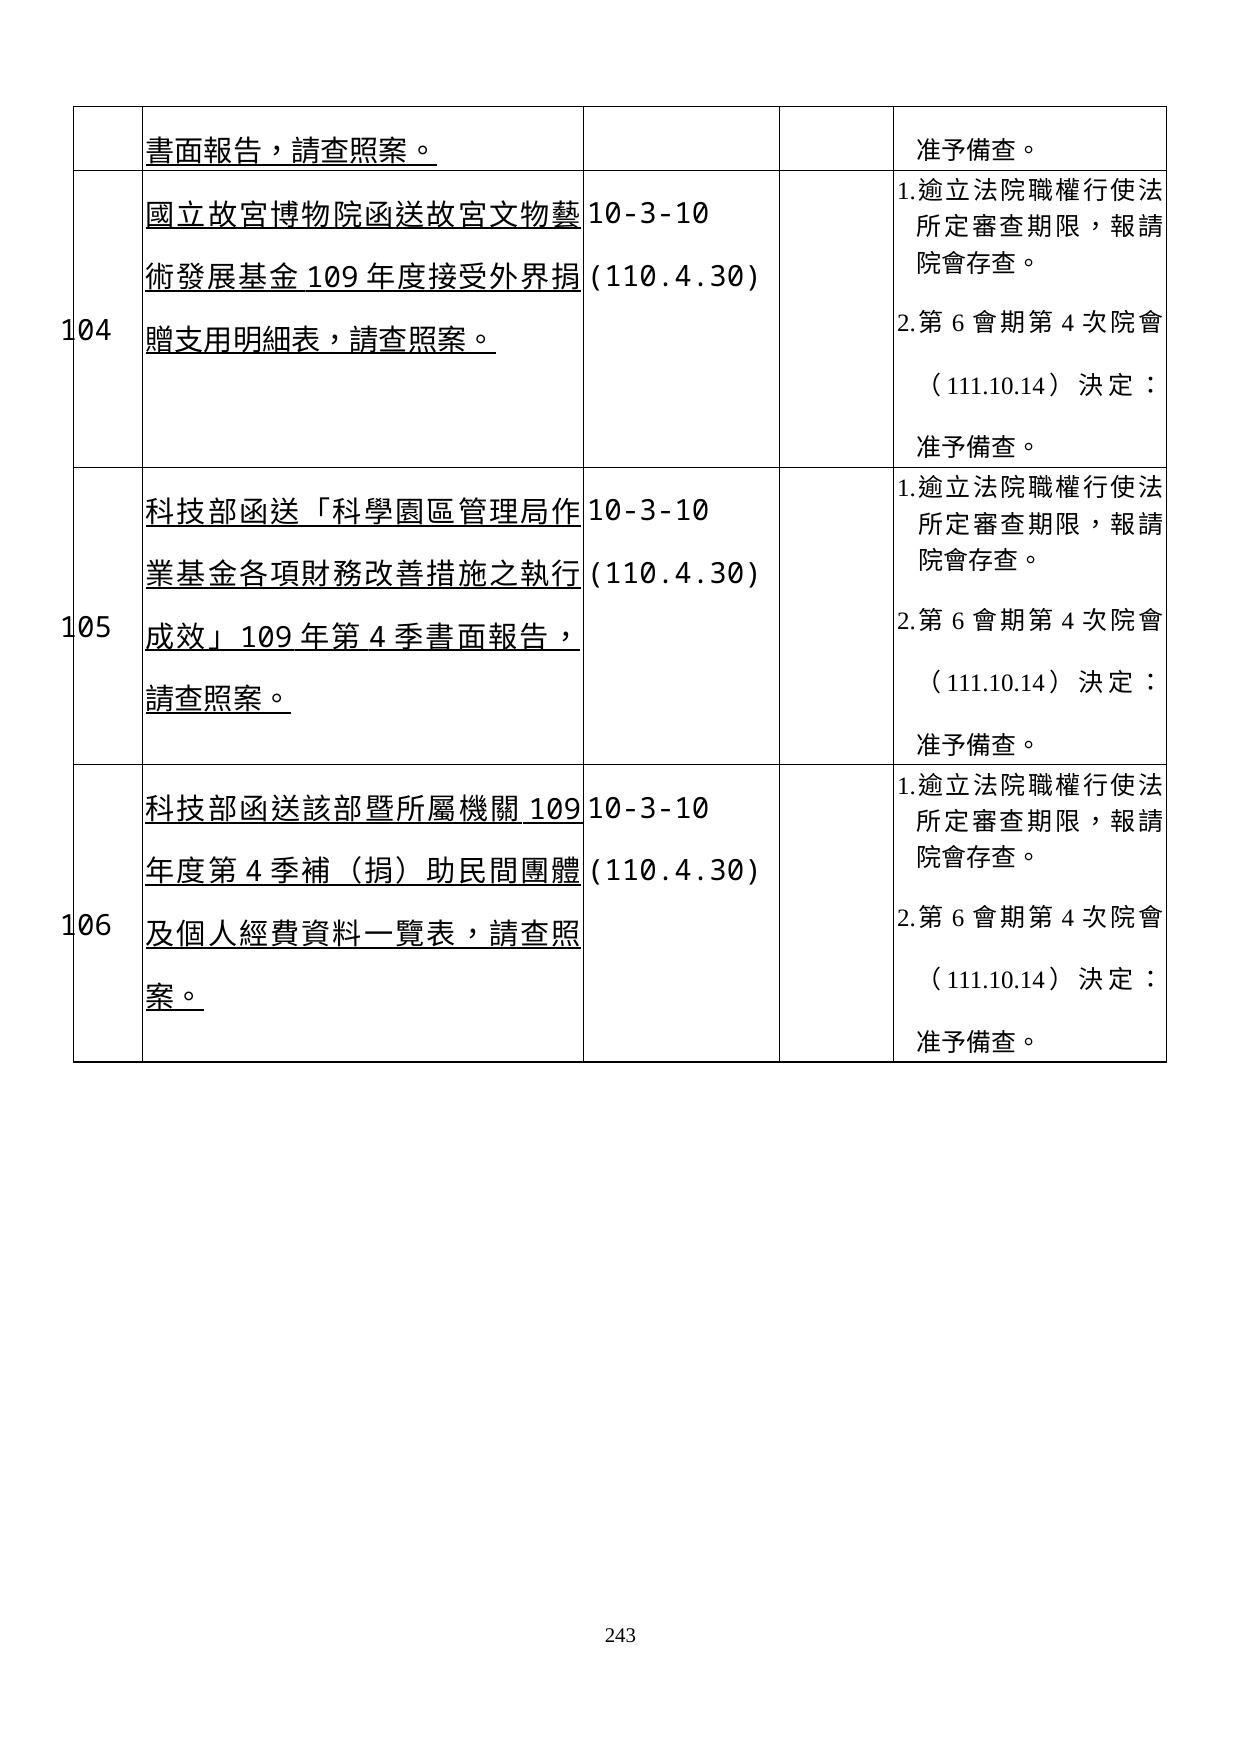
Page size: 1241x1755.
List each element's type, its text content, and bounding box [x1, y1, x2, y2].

table_cell 書面報告，請查照案。 [143, 107, 583, 169]
table_cell [74, 468, 142, 764]
table_cell 科技部函送該部暨所屬機關109年度第4季補（捐）助民間團體及個人經費資料一覽表，請查照案。 [143, 765, 583, 1061]
table_cell [780, 468, 893, 764]
table_cell [780, 765, 893, 1061]
table_cell 10-3-10 (110.4.30) [584, 468, 779, 764]
table_cell 科技部函送「科學園區管理局作業基金各項財務改善措施之執行成效」109年第4季書面報告，請查照案。 [143, 468, 583, 764]
table_cell [780, 107, 893, 169]
table_cell [780, 171, 893, 467]
table_cell 10-3-10 (110.4.30) [584, 765, 779, 1061]
table_cell 國立故宮博物院函送故宮文物藝術發展基金109年度接受外界捐贈支用明細表，請查照案。 [143, 171, 583, 467]
table_cell 准予備查。 [894, 107, 1166, 169]
table_cell 10-3-10 (110.4.30) [584, 171, 779, 467]
table_cell 1.逾立法院職權行使法所定審查期限，報請院會存查。 2.第6會期第4次院會（111.10.14）決定：准予備查。 [894, 171, 1166, 467]
table_cell 1.逾立法院職權行使法所定審查期限，報請院會存查。 2.第6會期第4次院會（111.10.14）決定：准予備查。 [894, 765, 1166, 1061]
table_cell [74, 171, 142, 467]
table_cell [74, 107, 142, 169]
table_cell 1.逾立法院職權行使法所定審查期限，報請院會存查。 2.第6會期第4次院會（111.10.14）決定：准予備查。 [894, 468, 1166, 764]
table_cell [74, 765, 142, 1061]
table_cell [584, 107, 779, 169]
